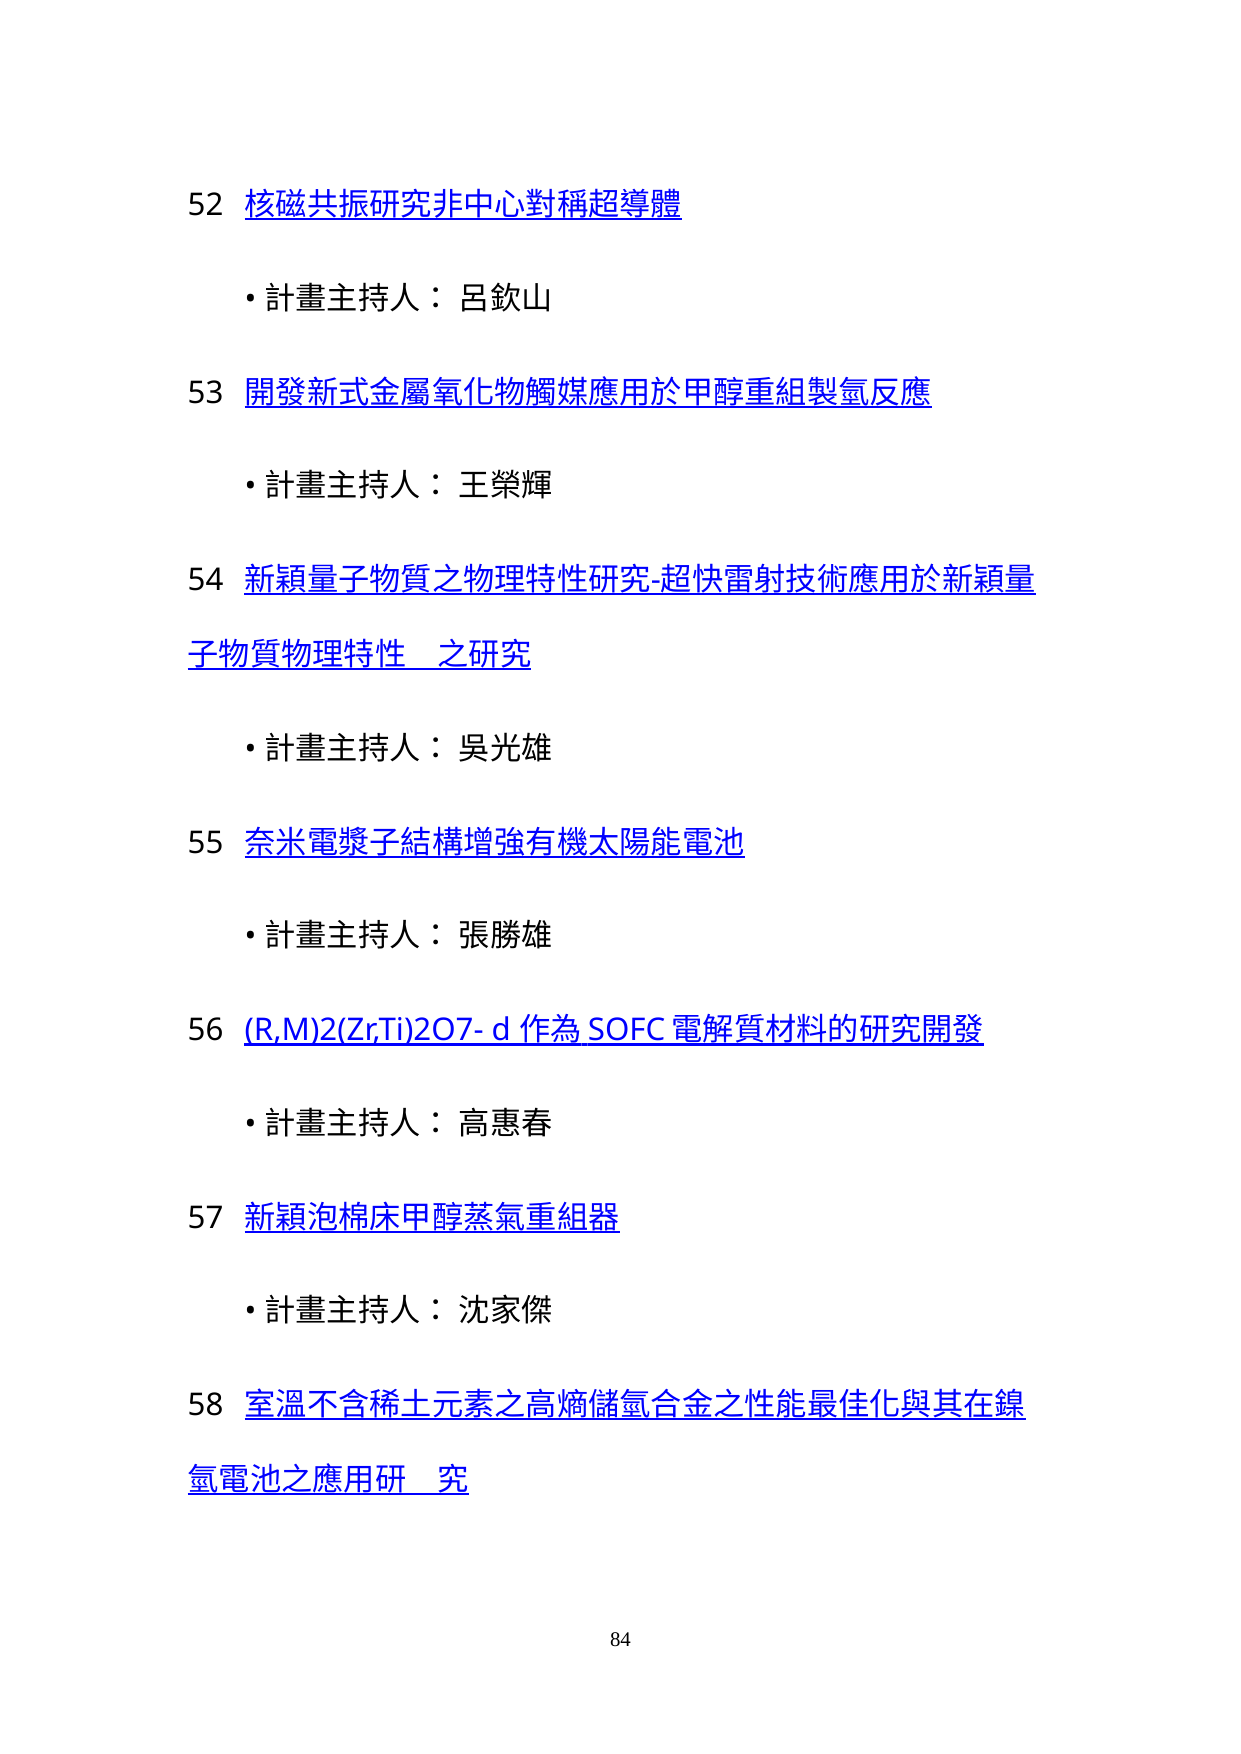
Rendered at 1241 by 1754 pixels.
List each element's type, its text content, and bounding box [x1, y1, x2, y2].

text • 計畫主持人： 張勝雄 [187, 896, 1053, 971]
text • 計畫主持人： 王榮輝 [187, 446, 1053, 521]
text 53 開發新式金屬氧化物觸媒應用於甲醇重組製氫反應 [187, 352, 1053, 427]
text 54 新穎量子物質之物理特性研究-超快雷射技術應用於新穎量子物質物理特性 之研究 [187, 539, 1053, 689]
text • 計畫主持人： 高惠春 [187, 1083, 1053, 1158]
text 57 新穎泡棉床甲醇蒸氣重組器 [187, 1177, 1053, 1252]
text • 計畫主持人： 呂欽山 [187, 258, 1053, 333]
text • 計畫主持人： 沈家傑 [187, 1271, 1053, 1346]
text • 計畫主持人： 吳光雄 [187, 708, 1053, 783]
text 58 室溫不含稀土元素之高熵儲氫合金之性能最佳化與其在鎳氫電池之應用研 究 [187, 1364, 1053, 1514]
text 56 (R,M)2(Zr,Ti)2O7- d 作為SOFC電解質材料的研究開發 [187, 989, 1053, 1064]
text 55 奈米電漿子結構增強有機太陽能電池 [187, 802, 1053, 877]
text 52 核磁共振研究非中心對稱超導體 [187, 164, 1053, 239]
